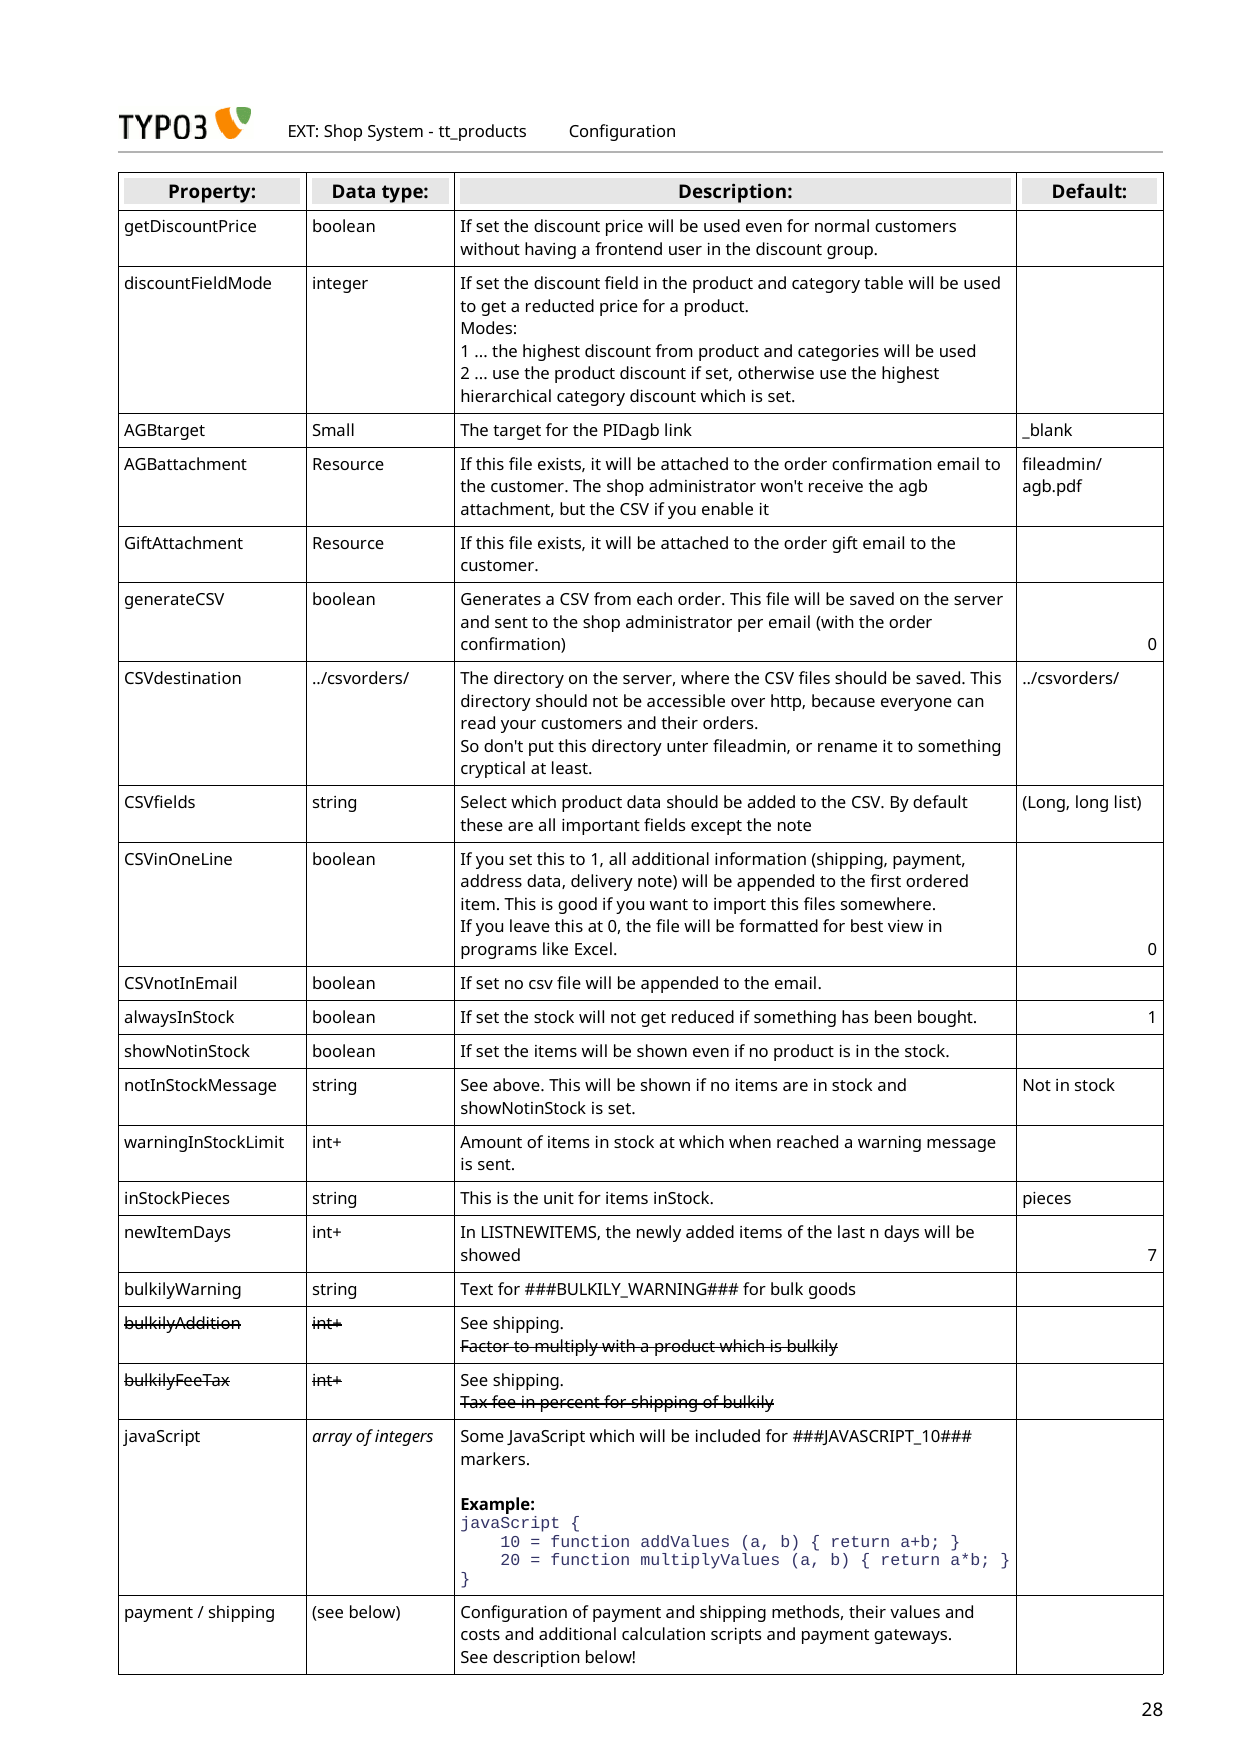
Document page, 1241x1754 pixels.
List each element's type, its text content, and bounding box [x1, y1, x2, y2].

picture [118, 106, 254, 139]
table_cell ../csvorders/ [1017, 662, 1163, 785]
table_cell If set no csv file will be appended to the email. [455, 967, 1016, 1000]
table_cell (Long, long list) [1017, 786, 1163, 842]
table_cell [1017, 527, 1163, 582]
table_cell Select which product data should be added to the CSV. By default these are all important fields except the note [455, 786, 1016, 842]
table_cell In LISTNEWITEMS, the newly added items of the last n days will be showed [455, 1216, 1016, 1272]
table_header Default: [1017, 173, 1163, 210]
table_cell CSVdestination [119, 662, 306, 785]
table_cell array of integers [307, 1420, 454, 1595]
table_cell [1017, 1126, 1163, 1181]
table_cell ../csvorders/ [307, 662, 454, 785]
table_cell If set the discount price will be used even for normal customers without having a frontend user in the discount group. [455, 211, 1016, 266]
table_cell [1017, 1035, 1163, 1068]
table_cell integer [307, 267, 454, 413]
table_cell 0 [1017, 583, 1163, 661]
table_cell notInStockMessage [119, 1069, 306, 1125]
table_cell bulkilyWarning [119, 1273, 306, 1306]
table_cell newItemDays [119, 1216, 306, 1272]
table_cell GiftAttachment [119, 527, 306, 582]
table_cell generateCSV [119, 583, 306, 661]
table_cell string [307, 1069, 454, 1125]
table_cell [1017, 1273, 1163, 1306]
table_cell string [307, 1182, 454, 1215]
table_cell [1017, 1596, 1163, 1674]
table_cell (see below) [307, 1596, 454, 1674]
table_cell The target for the PIDagb link [455, 414, 1016, 447]
table_cell string [307, 786, 454, 842]
table_cell If this file exists, it will be attached to the order gift email to the customer. [455, 527, 1016, 582]
table_cell [1017, 1420, 1163, 1595]
table_cell warningInStockLimit [119, 1126, 306, 1181]
table_cell boolean [307, 843, 454, 966]
table_cell boolean [307, 583, 454, 661]
table_cell [1017, 1307, 1163, 1363]
table_cell 1 [1017, 1001, 1163, 1034]
table_cell showNotinStock [119, 1035, 306, 1068]
table_header Description: [455, 173, 1016, 210]
table_cell Small [307, 414, 454, 447]
table_cell Generates a CSV from each order. This file will be saved on the server and sent to the shop administrator per email (with the order confirmation) [455, 583, 1016, 661]
table_cell string [307, 1273, 454, 1306]
table_cell AGBattachment [119, 448, 306, 526]
table_cell int+ [307, 1216, 454, 1272]
table_cell Configuration of payment and shipping methods, their values and costs and additional calculation scripts and payment gateways. See description below! [455, 1596, 1016, 1674]
table_cell 7 [1017, 1216, 1163, 1272]
table_cell getDiscountPrice [119, 211, 306, 266]
table_cell Text for ###BULKILY_WARNING### for bulk goods [455, 1273, 1016, 1306]
table_cell javaScript [119, 1420, 306, 1595]
table_cell If set the stock will not get reduced if something has been bought. [455, 1001, 1016, 1034]
table_cell boolean [307, 967, 454, 1000]
table_cell fileadmin/agb.pdf [1017, 448, 1163, 526]
table_cell If set the discount field in the product and category table will be used to get a reducted price for a product. Modes: 1 ... the highest discount from product and categories will be used 2 ... use the product discount if set, otherwise use the highest hierarchical category discount which is set. [455, 267, 1016, 413]
table_header Data type: [307, 173, 454, 210]
table_cell If this file exists, it will be attached to the order confirmation email to the customer. The shop administrator won't receive the agb attachment, but the CSV if you enable it [455, 448, 1016, 526]
table_cell pieces [1017, 1182, 1163, 1215]
table_cell int+ [307, 1126, 454, 1181]
table_cell See shipping. Factor to multiply with a product which is bulkily [455, 1307, 1016, 1363]
table_header Property: [119, 173, 306, 210]
table_cell boolean [307, 211, 454, 266]
table_cell int+ [307, 1307, 454, 1363]
table_cell [1017, 211, 1163, 266]
table_cell Resource [307, 448, 454, 526]
table_cell CSVnotInEmail [119, 967, 306, 1000]
table_cell [1017, 967, 1163, 1000]
table_cell The directory on the server, where the CSV files should be saved. This directory should not be accessible over http, because everyone can read your customers and their orders. So don't put this directory unter fileadmin, or rename it to something cryptical at least. [455, 662, 1016, 785]
table_cell [1017, 1364, 1163, 1419]
table_cell bulkilyAddition [119, 1307, 306, 1363]
table_cell [1017, 267, 1163, 413]
table_cell 0 [1017, 843, 1163, 966]
table_cell CSVfields [119, 786, 306, 842]
table_cell _blank [1017, 414, 1163, 447]
table_cell Some JavaScript which will be included for ###JAVASCRIPT_10### markers. Example: javaScript { 10 = function addValues (a, b) { return a+b; } 20 = function multiplyValues (a, b) { return a*b; } } [455, 1420, 1016, 1595]
table_cell If set the items will be shown even if no product is in the stock. [455, 1035, 1016, 1068]
table_cell If you set this to 1, all additional information (shipping, payment, address data, delivery note) will be appended to the first ordered item. This is good if you want to import this files somewhere. If you leave this at 0, the file will be formatted for best view in programs like Excel. [455, 843, 1016, 966]
table_cell boolean [307, 1035, 454, 1068]
table_cell boolean [307, 1001, 454, 1034]
table_cell CSVinOneLine [119, 843, 306, 966]
table_cell Resource [307, 527, 454, 582]
table_cell bulkilyFeeTax [119, 1364, 306, 1419]
table_cell AGBtarget [119, 414, 306, 447]
table_cell int+ [307, 1364, 454, 1419]
table_cell Amount of items in stock at which when reached a warning message is sent. [455, 1126, 1016, 1181]
table_cell alwaysInStock [119, 1001, 306, 1034]
table_cell This is the unit for items inStock. [455, 1182, 1016, 1215]
table_cell payment / shipping [119, 1596, 306, 1674]
table_cell Not in stock [1017, 1069, 1163, 1125]
table_cell inStockPieces [119, 1182, 306, 1215]
table_cell See above. This will be shown if no items are in stock and showNotinStock is set. [455, 1069, 1016, 1125]
table_cell discountFieldMode [119, 267, 306, 413]
table_cell See shipping. Tax fee in percent for shipping of bulkily [455, 1364, 1016, 1419]
